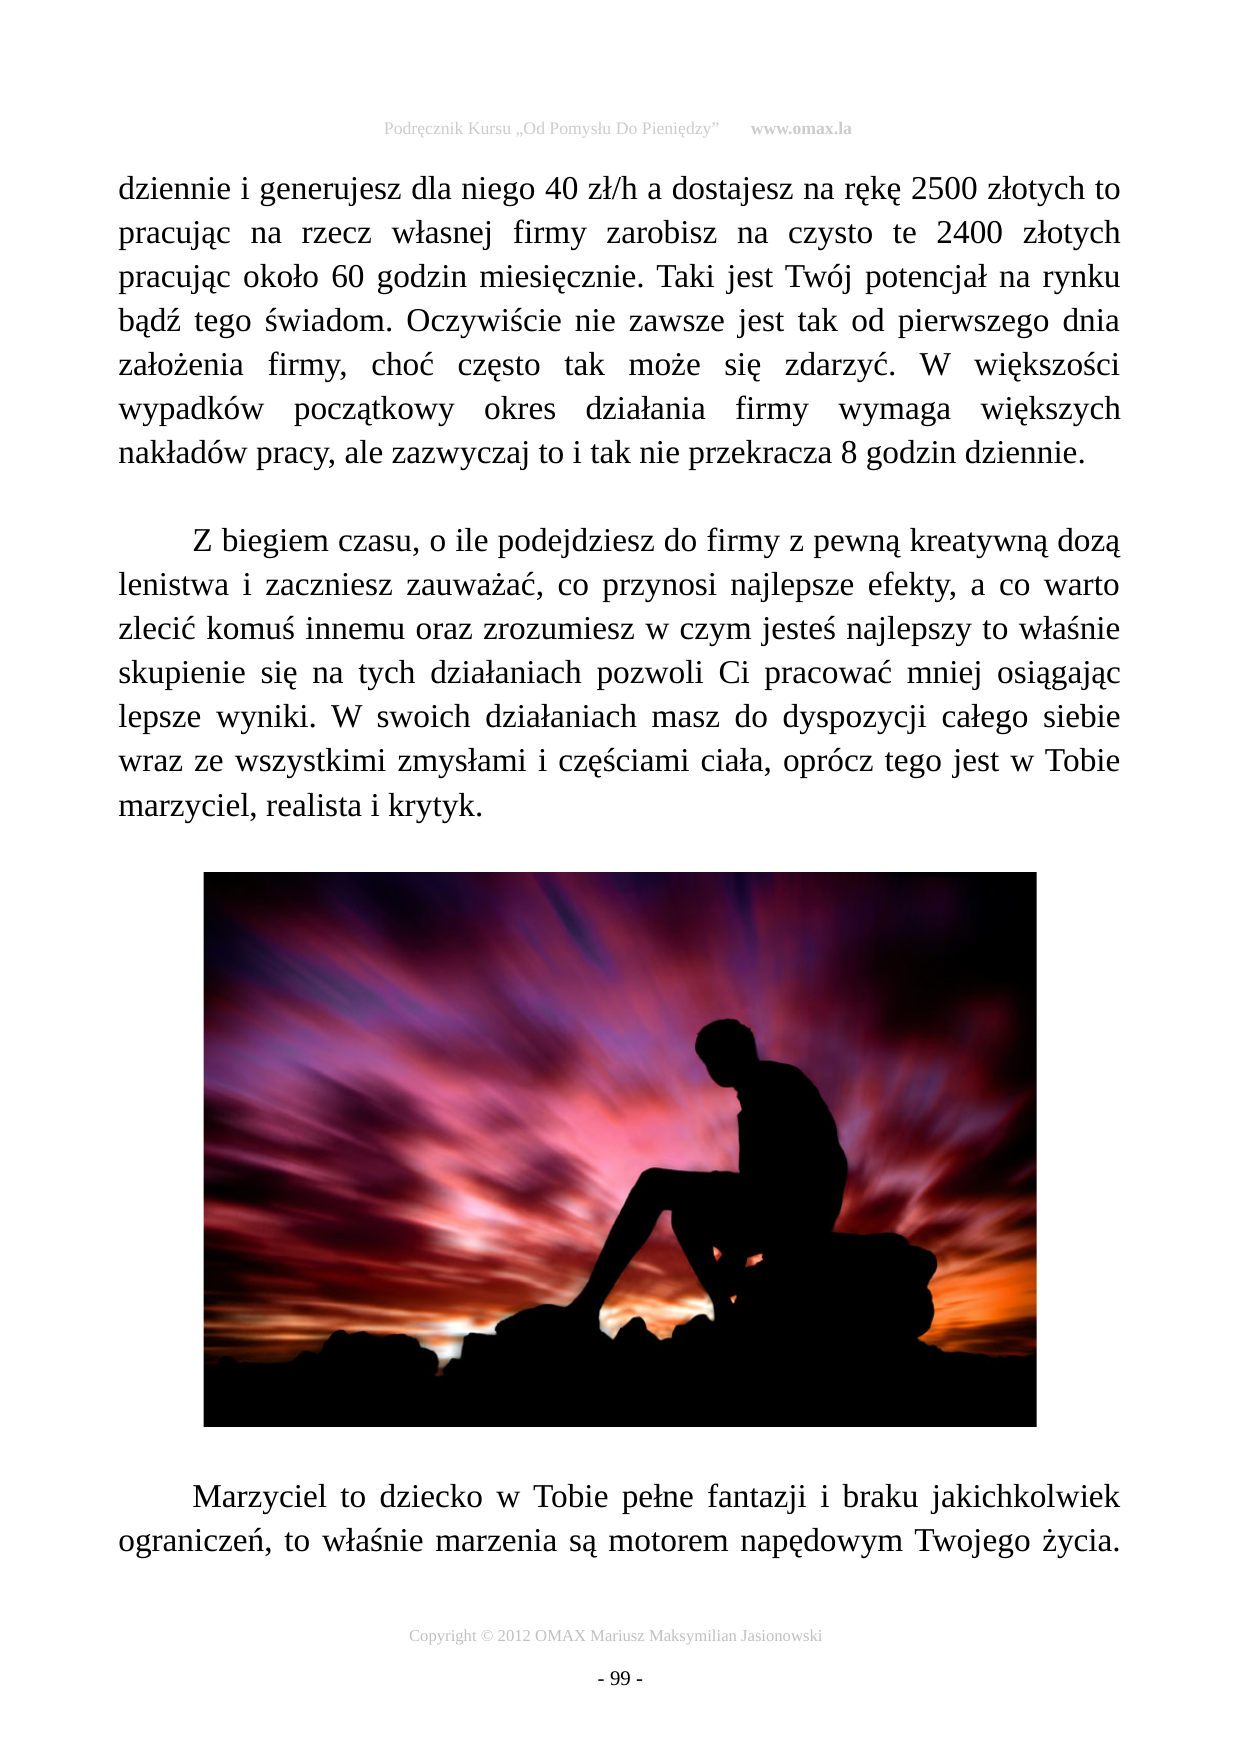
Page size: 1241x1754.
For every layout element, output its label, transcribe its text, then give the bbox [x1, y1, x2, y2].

text dziennie i generujesz dla niego 40 zł/h a dostajesz na rękę 2500 złotych to pracując na rzecz własnej firmy zarobisz na czysto te 2400 złotych pracując około 60 godzin miesięcznie. Taki jest Twój potencjał na rynku bądź tego świadom. Oczywiście nie zawsze jest tak od pierwszego dnia założenia firmy, choć często tak może się zdarzyć. W większości wypadków początkowy okres działania firmy wymaga większych nakładów pracy, ale zazwyczaj to i tak nie przekracza 8 godzin dziennie. [118, 168, 1122, 471]
text Marzyciel to dziecko w Tobie pełne fantazji i braku jakichkolwiek ograniczeń, to właśnie marzenia są motorem napędowym Twojego życia. [118, 1477, 1122, 1559]
text Z biegiem czasu, o ile podejdziesz do firmy z pewną kreatywną dozą lenistwa i zaczniesz zauważać, co przynosi najlepsze efekty, a co warto zlecić komuś innemu oraz zrozumiesz w czym jesteś najlepszy to właśnie skupienie się na tych działaniach pozwoli Ci pracować mniej osiągając lepsze wyniki. W swoich działaniach masz do dyspozycji całego siebie wraz ze wszystkimi zmysłami i częściami ciała, oprócz tego jest w Tobie marzyciel, realista i krytyk. [118, 520, 1122, 823]
picture [203, 872, 1037, 1427]
